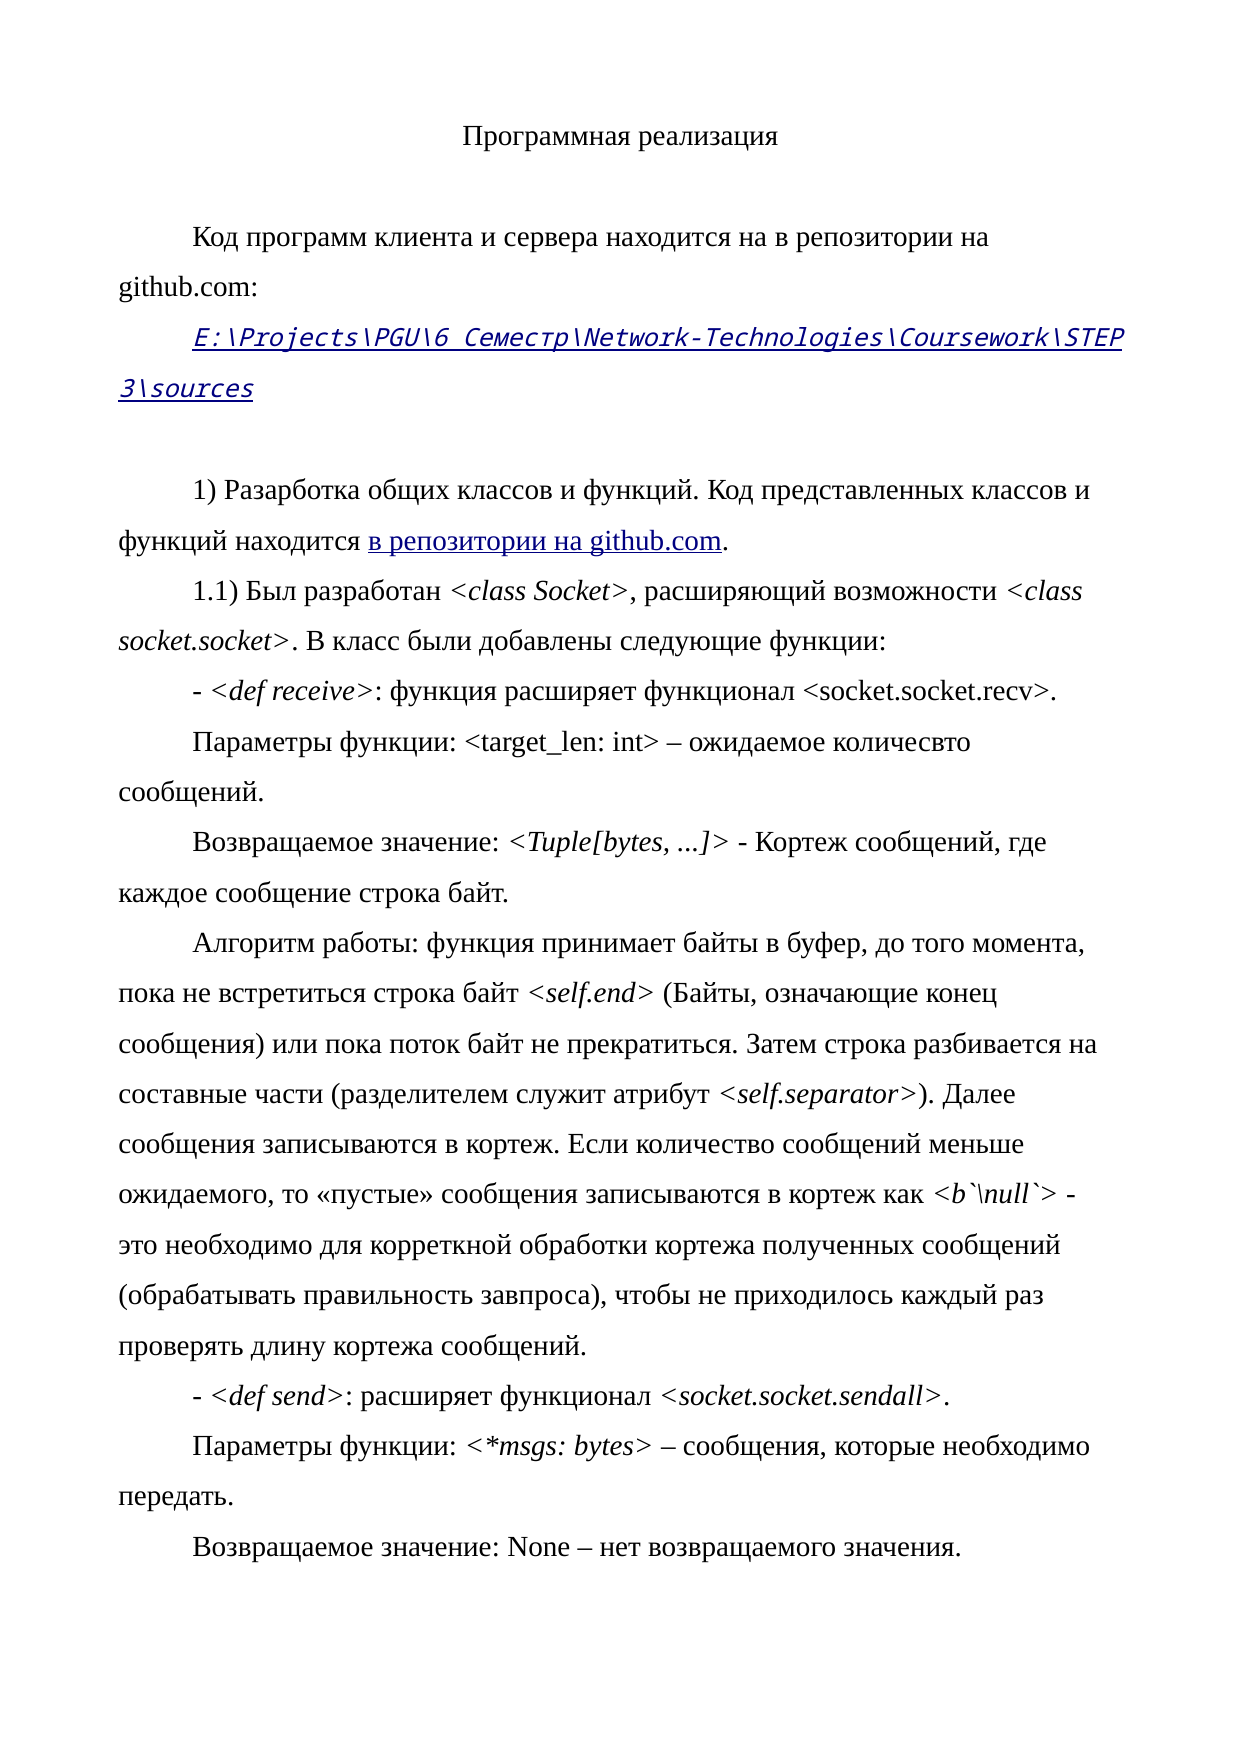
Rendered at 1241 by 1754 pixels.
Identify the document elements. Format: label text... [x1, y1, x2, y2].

text 1) Разарботка общих классов и функций. Код представленных классов и функций находится в репозитории на github.com. [118, 472, 1122, 556]
text Программная реализация [118, 118, 1122, 152]
text Возвращаемое значение: None – нет возвращаемого значения. [118, 1529, 1122, 1562]
text - <def send>: расширяет функционал <socket.socket.sendall>. [118, 1378, 1122, 1411]
text Возвращаемое значение: <Tuple[bytes, ...]> - Кортеж сообщений, где каждое сообщение строка байт. [118, 824, 1122, 908]
text E:\Projects\PGU\6 Семестр\Network-Technologies\Coursework\STEP 3\sources [118, 319, 1122, 405]
text 1.1) Был разработан <class Socket>, расширяющий возможности <class socket.socket>. В класс были добавлены следующие функции: [118, 573, 1122, 657]
text - <def receive>: функция расширяет функционал <socket.socket.recv>. [118, 673, 1122, 707]
text Параметры функции: <target_len: int> – ожидаемое количесвто сообщений. [118, 724, 1122, 808]
text Параметры функции: <*msgs: bytes> – сообщения, которые необходимо передать. [118, 1428, 1122, 1512]
text Алгоритм работы: функция принимает байты в буфер, до того момента, пока не встретиться строка байт <self.end> (Байты, означающие конец сообщения) или пока поток байт не прекратиться. Затем строка разбивается на составные части (разделителем служит атрибут <self.separator>). Далее сообщения записываются в кортеж. Если количество сообщений меньше ожидаемого, то «пустые» сообщения записываются в кортеж как <b`\null`> - это необходимо для корреткной обработки кортежа полученных сообщений (обрабатывать правильность завпроса), чтобы не приходилось каждый раз проверять длину кортежа сообщений. [118, 925, 1122, 1361]
text Код программ клиента и сервера находится на в репозитории на github.com: [118, 219, 1122, 303]
